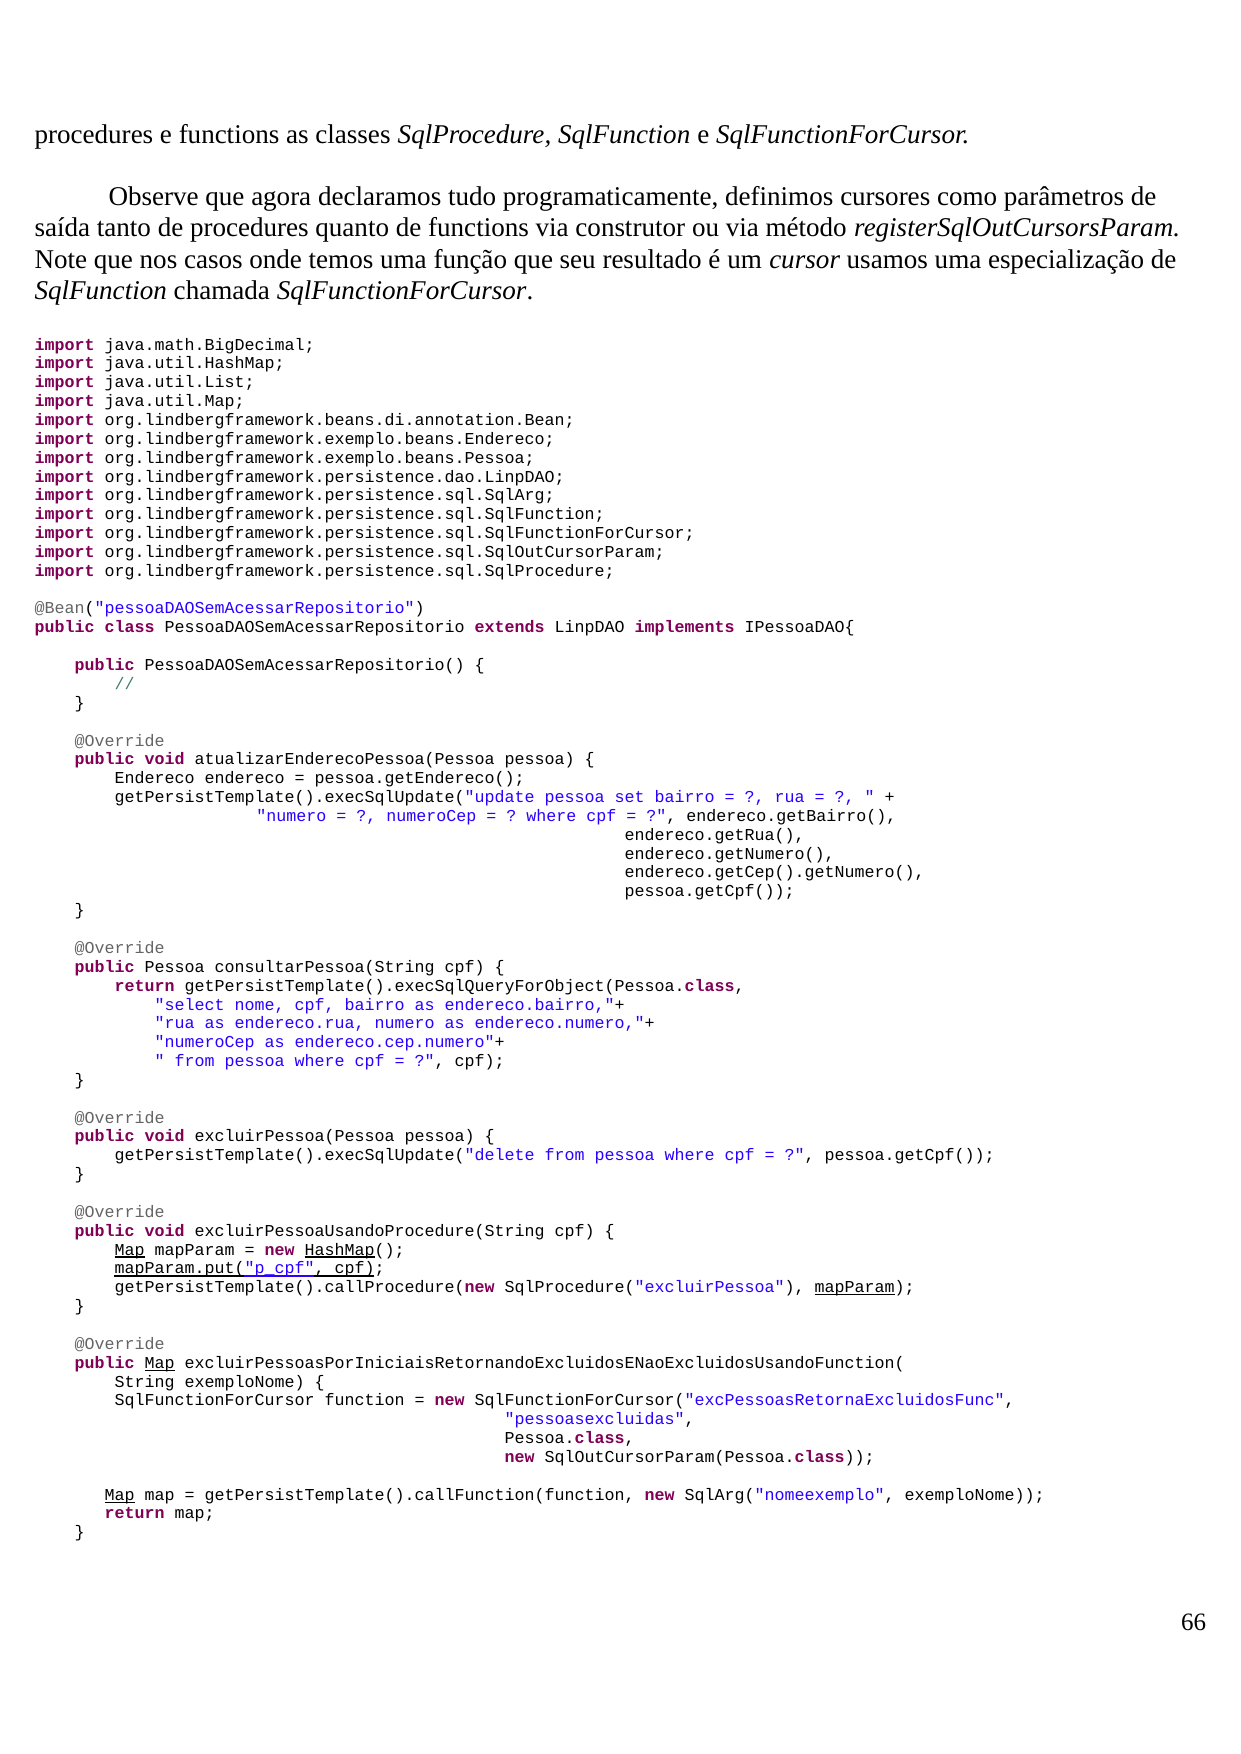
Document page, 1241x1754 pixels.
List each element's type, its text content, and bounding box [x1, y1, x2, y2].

text pessoa.getCpf()); [34, 883, 1206, 902]
text Map mapParam = new HashMap(); [34, 1241, 1206, 1260]
text import org.lindbergframework.exemplo.beans.Endereco; [34, 430, 1206, 449]
text import org.lindbergframework.persistence.sql.SqlOutCursorParam; [34, 543, 1206, 562]
text } [34, 1071, 1206, 1090]
text import org.lindbergframework.persistence.dao.LinpDAO; [34, 468, 1206, 487]
text @Override [34, 732, 1206, 751]
text @Override [34, 939, 1206, 958]
text "numeroCep as endereco.cep.numero"+ [34, 1034, 1206, 1053]
text public void excluirPessoaUsandoProcedure(String cpf) { [34, 1222, 1206, 1241]
text @Override [34, 1203, 1206, 1222]
text public void excluirPessoa(Pessoa pessoa) { [34, 1128, 1206, 1147]
text import org.lindbergframework.beans.di.annotation.Bean; [34, 412, 1206, 430]
text "pessoasexcluidas", [34, 1411, 1206, 1430]
text import org.lindbergframework.persistence.sql.SqlProcedure; [34, 562, 1206, 581]
text } [34, 1166, 1206, 1184]
text endereco.getNumero(), [34, 845, 1206, 864]
text "select nome, cpf, bairro as endereco.bairro,"+ [34, 996, 1206, 1015]
text endereco.getCep().getNumero(), [34, 864, 1206, 883]
text " from pessoa where cpf = ?", cpf); [34, 1053, 1206, 1071]
text Map map = getPersistTemplate().callFunction(function, new SqlArg("nomeexemplo", exemploNome)); [34, 1486, 1206, 1505]
text import org.lindbergframework.exemplo.beans.Pessoa; [34, 449, 1206, 468]
text import java.util.List; [34, 374, 1206, 393]
text "numero = ?, numeroCep = ? where cpf = ?", endereco.getBairro(), [34, 807, 1206, 826]
text getPersistTemplate().execSqlUpdate("delete from pessoa where cpf = ?", pessoa.getCpf()); [34, 1147, 1206, 1166]
text @Override [34, 1109, 1206, 1128]
text getPersistTemplate().callProcedure(new SqlProcedure("excluirPessoa"), mapParam); [34, 1279, 1206, 1298]
text public Pessoa consultarPessoa(String cpf) { [34, 958, 1206, 977]
text return getPersistTemplate().execSqlQueryForObject(Pessoa.class, [34, 977, 1206, 996]
text import org.lindbergframework.persistence.sql.SqlArg; [34, 487, 1206, 506]
text new SqlOutCursorParam(Pessoa.class)); [34, 1448, 1206, 1467]
text import org.lindbergframework.persistence.sql.SqlFunction; [34, 506, 1206, 525]
text SqlFunctionForCursor function = new SqlFunctionForCursor("excPessoasRetornaExcluidosFunc", [34, 1392, 1206, 1411]
text @Bean("pessoaDAOSemAcessarRepositorio") [34, 600, 1206, 619]
text "rua as endereco.rua, numero as endereco.numero,"+ [34, 1015, 1206, 1034]
text } [34, 1298, 1206, 1317]
text import java.util.Map; [34, 393, 1206, 412]
text @Override [34, 1335, 1206, 1354]
text endereco.getRua(), [34, 826, 1206, 845]
text public void atualizarEnderecoPessoa(Pessoa pessoa) { [34, 751, 1206, 770]
text public class PessoaDAOSemAcessarRepositorio extends LinpDAO implements IPessoaDAO{ [34, 619, 1206, 638]
text procedures e functions as classes SqlProcedure, SqlFunction e SqlFunctionForCursor. [34, 118, 1206, 149]
text Pessoa.class, [34, 1430, 1206, 1448]
text // [34, 676, 1206, 694]
text import org.lindbergframework.persistence.sql.SqlFunctionForCursor; [34, 525, 1206, 543]
text String exemploNome) { [34, 1373, 1206, 1392]
text public PessoaDAOSemAcessarRepositorio() { [34, 657, 1206, 676]
text Observe que agora declaramos tudo programaticamente, definimos cursores como parâmetros de saída tanto de procedures quanto de functions via construtor ou via método registerSqlOutCursorsParam. Note que nos casos onde temos uma função que seu resultado é um cursor usamos uma especialização de SqlFunction chamada SqlFunctionForCursor. [34, 180, 1206, 305]
text return map; [34, 1505, 1206, 1524]
text getPersistTemplate().execSqlUpdate("update pessoa set bairro = ?, rua = ?, " + [34, 789, 1206, 807]
text } [34, 902, 1206, 921]
text import java.math.BigDecimal; [34, 336, 1206, 355]
text mapParam.put("p_cpf", cpf); [34, 1260, 1206, 1279]
text } [34, 1524, 1206, 1543]
text } [34, 694, 1206, 713]
text import java.util.HashMap; [34, 355, 1206, 374]
text Endereco endereco = pessoa.getEndereco(); [34, 770, 1206, 789]
text public Map excluirPessoasPorIniciaisRetornandoExcluidosENaoExcluidosUsandoFunction( [34, 1354, 1206, 1373]
